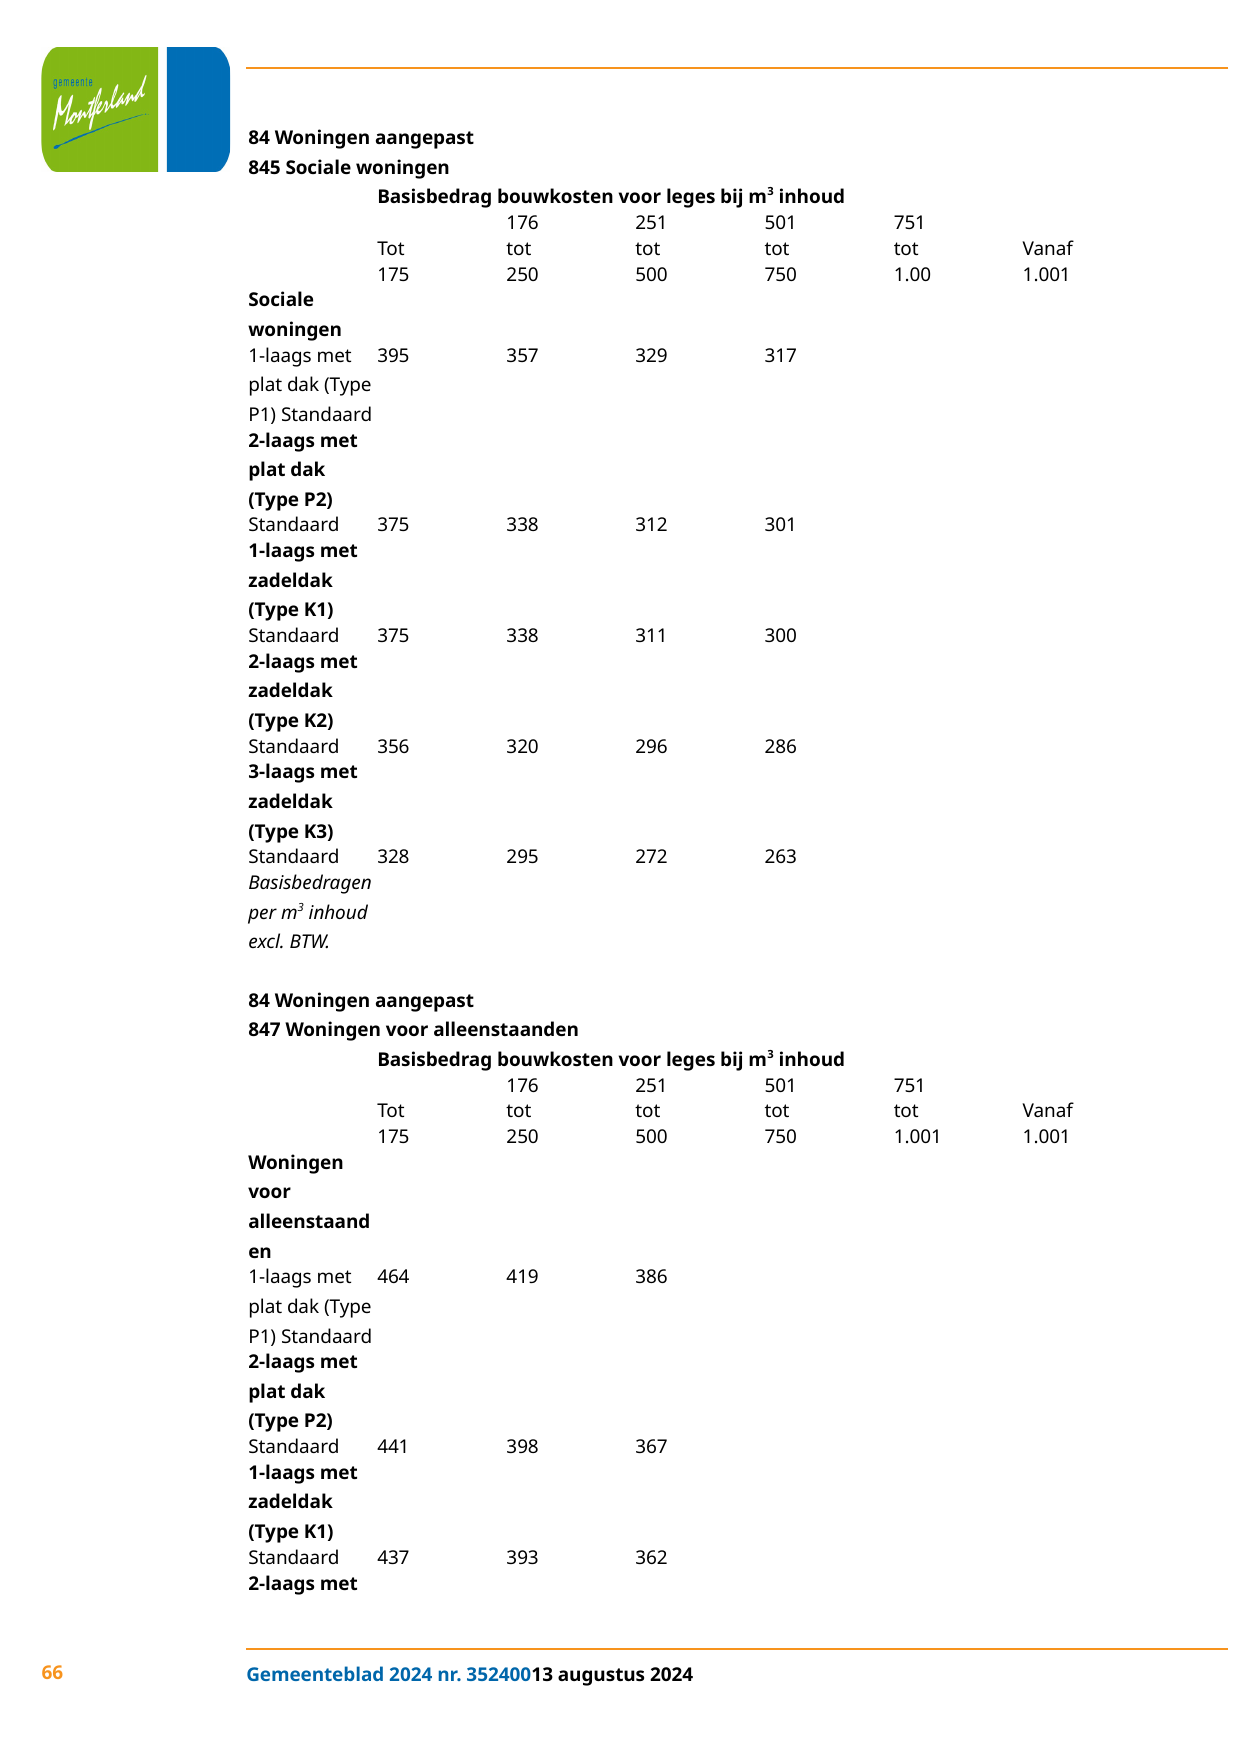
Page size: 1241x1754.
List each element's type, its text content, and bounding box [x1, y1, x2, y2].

table_cell [764, 1459, 893, 1544]
table_cell [1023, 1544, 1152, 1570]
table_cell [894, 1264, 1022, 1348]
table_cell [248, 209, 377, 235]
table_cell 250 [506, 261, 635, 287]
table_cell 357 [506, 342, 635, 427]
table_cell [635, 648, 764, 733]
table_cell [506, 1349, 635, 1433]
table_header Basisbedrag bouwkosten voor leges bij m3 inhoud [377, 184, 1152, 209]
table_cell 329 [635, 342, 764, 427]
table_cell [1023, 1149, 1152, 1264]
table_cell [894, 512, 1022, 537]
table_cell [506, 1570, 635, 1596]
table_cell 441 [377, 1434, 506, 1459]
table_cell tot [506, 1098, 635, 1123]
table_cell [894, 759, 1022, 843]
table_cell Basisbedragen per m3 inhoud excl. BTW. [248, 869, 377, 954]
table_cell [894, 342, 1022, 427]
table_cell 263 [764, 844, 893, 869]
table_cell Tot [377, 235, 506, 261]
table_cell 1.001 [1023, 261, 1152, 287]
table_cell 1.001 [894, 1124, 1022, 1149]
table_cell Vanaf [1023, 235, 1152, 261]
table_cell 2-laags met plat dak (Type P2) [248, 1349, 377, 1433]
table_cell Sociale woningen [248, 287, 377, 342]
table_cell 393 [506, 1544, 635, 1570]
table_cell 356 [377, 733, 506, 759]
table_cell 251 [635, 1072, 764, 1098]
table_cell Standaard [248, 844, 377, 869]
text 84 Woningen aangepast [248, 987, 1152, 1013]
table_cell [635, 1149, 764, 1264]
table_cell 2-laags met plat dak (Type P2) [248, 427, 377, 512]
table_cell [894, 1434, 1022, 1459]
text 84 Woningen aangepast [248, 124, 1152, 150]
table_cell 301 [764, 512, 893, 537]
table_cell Standaard [248, 1434, 377, 1459]
table_cell [1023, 209, 1152, 235]
table_cell 386 [635, 1264, 764, 1348]
table_cell [635, 287, 764, 342]
table_cell [764, 759, 893, 843]
table_cell 1-laags met zadeldak (Type K1) [248, 538, 377, 622]
table_cell [1023, 759, 1152, 843]
table_cell 272 [635, 844, 764, 869]
table_cell [1023, 538, 1152, 622]
table_cell [1023, 427, 1152, 512]
table_cell 750 [764, 1124, 893, 1149]
table_cell [506, 759, 635, 843]
table_cell Standaard [248, 1544, 377, 1570]
table_cell Standaard [248, 512, 377, 537]
table_cell 295 [506, 844, 635, 869]
table_cell 338 [506, 512, 635, 537]
table_cell [248, 1072, 377, 1098]
table_cell 300 [764, 622, 893, 648]
table_header Basisbedrag bouwkosten voor leges bij m3 inhoud [377, 1046, 1152, 1072]
table_cell 175 [377, 1124, 506, 1149]
table_cell [377, 869, 506, 954]
table_cell [377, 648, 506, 733]
table_cell 250 [506, 1124, 635, 1149]
table_cell [894, 1570, 1022, 1596]
table_cell 317 [764, 342, 893, 427]
table_cell [635, 869, 764, 954]
table_cell [1023, 1459, 1152, 1544]
table_header [248, 184, 377, 209]
table_cell 375 [377, 622, 506, 648]
table_cell [1023, 648, 1152, 733]
table_cell [764, 1149, 893, 1264]
table_cell [635, 1570, 764, 1596]
table_cell [1023, 733, 1152, 759]
table_cell [894, 622, 1022, 648]
table_cell [506, 1149, 635, 1264]
table_cell tot [506, 235, 635, 261]
table_cell 312 [635, 512, 764, 537]
table_cell [764, 648, 893, 733]
table_cell [377, 1349, 506, 1433]
table_cell 1-laags met plat dak (Type P1) Standaard [248, 342, 377, 427]
table_cell [894, 287, 1022, 342]
table_cell 296 [635, 733, 764, 759]
table_cell tot [635, 235, 764, 261]
table_cell [1023, 622, 1152, 648]
table_cell [894, 1349, 1022, 1433]
table_cell [764, 1264, 893, 1348]
table_cell 395 [377, 342, 506, 427]
table_cell [764, 538, 893, 622]
table_cell [377, 209, 506, 235]
table_cell 286 [764, 733, 893, 759]
table_cell 419 [506, 1264, 635, 1348]
table_cell [635, 1459, 764, 1544]
table_cell Standaard [248, 622, 377, 648]
text 845 Sociale woningen [248, 154, 1152, 180]
table_cell [635, 538, 764, 622]
table_cell [377, 1149, 506, 1264]
table_cell [764, 1434, 893, 1459]
table_cell [1023, 512, 1152, 537]
table_cell [764, 1570, 893, 1596]
table_cell [506, 427, 635, 512]
table_cell 3-laags met zadeldak (Type K3) [248, 759, 377, 843]
table_cell [1023, 1264, 1152, 1348]
table_cell 375 [377, 512, 506, 537]
picture [41, 47, 231, 172]
table_cell 2-laags met [248, 1570, 377, 1596]
table_cell 750 [764, 261, 893, 287]
table_cell [894, 869, 1022, 954]
table_header [248, 1046, 377, 1072]
table_cell 175 [377, 261, 506, 287]
table_cell 311 [635, 622, 764, 648]
table_cell 2-laags met zadeldak (Type K2) [248, 648, 377, 733]
table_cell [894, 648, 1022, 733]
table_cell [506, 1459, 635, 1544]
table_cell [506, 869, 635, 954]
table_cell [764, 869, 893, 954]
table_cell 362 [635, 1544, 764, 1570]
table_cell Tot [377, 1098, 506, 1123]
table_cell Vanaf [1023, 1098, 1152, 1123]
table_cell [377, 759, 506, 843]
table_cell 500 [635, 1124, 764, 1149]
table_cell [1023, 342, 1152, 427]
table_cell [1023, 1072, 1152, 1098]
table_cell [377, 1072, 506, 1098]
table_cell [894, 844, 1022, 869]
table_cell 398 [506, 1434, 635, 1459]
table_cell [1023, 1570, 1152, 1596]
table_cell 1.001 [1023, 1124, 1152, 1149]
table_cell 501 [764, 209, 893, 235]
table_cell [248, 235, 377, 261]
table_cell 1.00 [894, 261, 1022, 287]
table_cell [506, 538, 635, 622]
table_cell [894, 1149, 1022, 1264]
table_cell [248, 261, 377, 287]
table_cell [377, 1459, 506, 1544]
table_cell [1023, 869, 1152, 954]
table_cell [1023, 844, 1152, 869]
table_cell [894, 1459, 1022, 1544]
table_cell 1-laags met plat dak (Type P1) Standaard [248, 1264, 377, 1348]
table_cell [506, 648, 635, 733]
table_cell [894, 733, 1022, 759]
table_cell 1-laags met zadeldak (Type K1) [248, 1459, 377, 1544]
table_cell [764, 1349, 893, 1433]
table_cell [894, 1544, 1022, 1570]
table_cell [894, 427, 1022, 512]
table_cell [1023, 1349, 1152, 1433]
table_cell 751 [894, 1072, 1022, 1098]
table_cell 338 [506, 622, 635, 648]
table_cell 751 [894, 209, 1022, 235]
table_cell [377, 538, 506, 622]
table_cell [764, 1544, 893, 1570]
table_cell 464 [377, 1264, 506, 1348]
table_cell 328 [377, 844, 506, 869]
table_cell [635, 759, 764, 843]
table_cell [635, 1349, 764, 1433]
table_cell [506, 287, 635, 342]
table_cell 251 [635, 209, 764, 235]
table_cell 367 [635, 1434, 764, 1459]
table_cell 500 [635, 261, 764, 287]
table_cell 176 [506, 209, 635, 235]
table_cell [1023, 287, 1152, 342]
table_cell [764, 427, 893, 512]
table_cell tot [894, 235, 1022, 261]
table_cell tot [635, 1098, 764, 1123]
table_cell 501 [764, 1072, 893, 1098]
table_cell [248, 1098, 377, 1123]
table_cell [1023, 1434, 1152, 1459]
table_cell 320 [506, 733, 635, 759]
table_cell [894, 538, 1022, 622]
table_cell 176 [506, 1072, 635, 1098]
table_cell 437 [377, 1544, 506, 1570]
table_cell tot [894, 1098, 1022, 1123]
table_cell tot [764, 1098, 893, 1123]
table_cell [764, 287, 893, 342]
table_cell [377, 427, 506, 512]
text 847 Woningen voor alleenstaanden [248, 1017, 1152, 1042]
table_cell [377, 287, 506, 342]
table_cell [635, 427, 764, 512]
table_cell Standaard [248, 733, 377, 759]
table_cell [248, 1124, 377, 1149]
table_cell [377, 1570, 506, 1596]
table_cell Woningen voor alleenstaanden [248, 1149, 377, 1264]
table_cell tot [764, 235, 893, 261]
